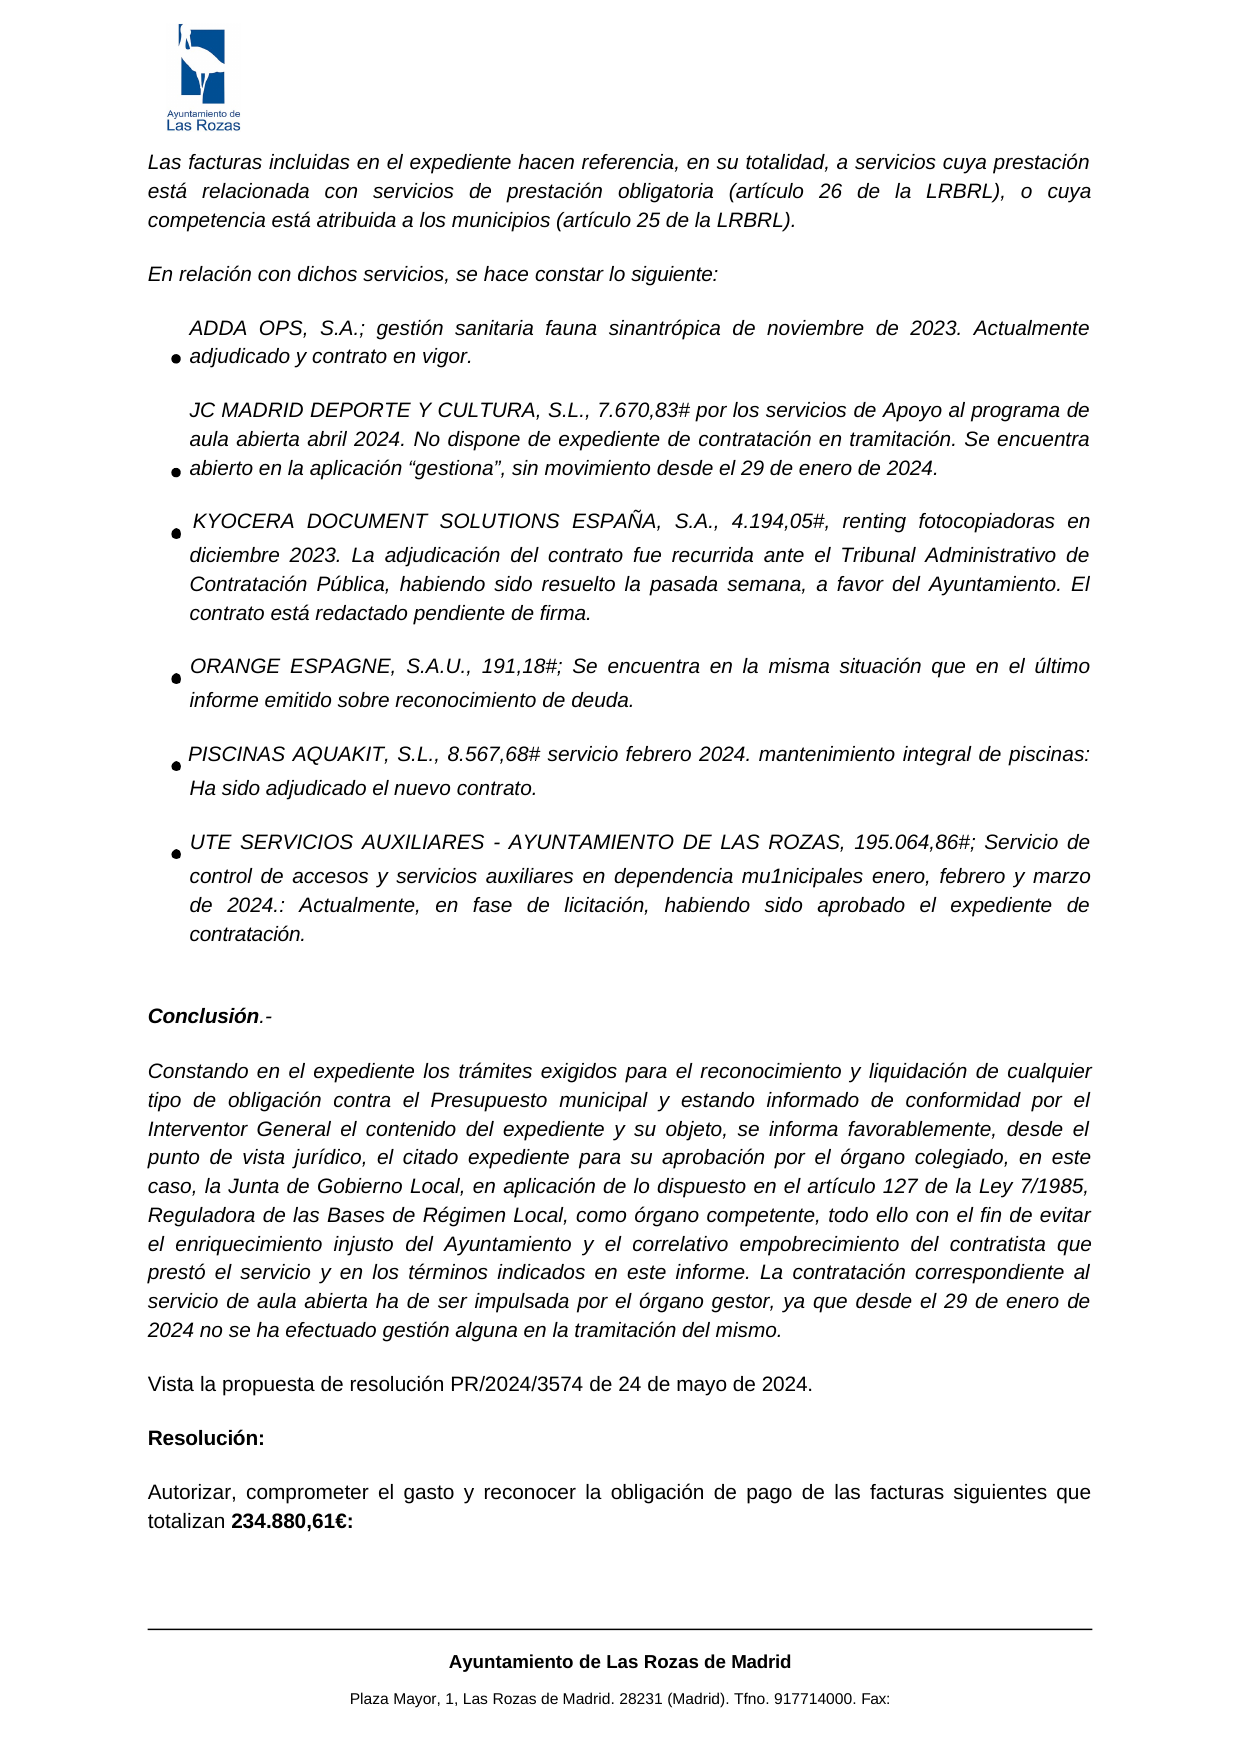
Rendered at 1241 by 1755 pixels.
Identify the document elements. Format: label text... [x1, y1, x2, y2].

text Las facturas incluidas en el expediente hacen referencia, en su totalidad, a servicios cuya prestación está relacionada con servicios de prestación obligatoria (artículo 26 de la LRBRL), o cuya competencia está atribuida a los municipios (artículo 25 de la LRBRL). [148, 150, 1093, 232]
subtitle Resolución: [148, 1426, 1134, 1449]
text PISCINAS AQUAKIT, S.L., 8.567,68# servicio febrero 2024. mantenimiento integral de piscinas: Ha sido adjudicado el nuevo contrato. [171, 742, 1093, 800]
text UTE SERVICIOS AUXILIARES - AYUNTAMIENTO DE LAS ROZAS, 195.064,86#; Servicio de [171, 829, 1134, 859]
text ADDA OPS, S.A.; gestión sanitaria fauna sinantrópica de noviembre de 2023. Actualmente adjudicado y contrato en vigor. [189, 316, 1093, 368]
text En relación con dichos servicios, se hace constar lo siguiente: [148, 261, 1134, 285]
text KYOCERA DOCUMENT SOLUTIONS ESPAÑA, S.A., 4.194,05#, renting fotocopiadoras en diciembre 2023. La adjudicación del contrato fue recurrida ante el Tribunal Administrativo de Contratación Pública, habiendo sido resuelto la pasada semana, a favor del Ayuntamiento. El contrato está redactado pendiente de firma. [171, 509, 1093, 624]
text JC MADRID DEPORTE Y CULTURA, S.L., 7.670,83# por los servicios de Apoyo al programa de aula abierta abril 2024. No dispone de expediente de contratación en tramitación. Se encuentra abierto en la aplicación “gestiona”, sin movimiento desde el 29 de enero de 2024. [189, 398, 1093, 479]
text Autorizar, comprometer el gasto y reconocer la obligación de pago de las facturas siguientes que totalizan 234.880,61€: [148, 1480, 1093, 1532]
text Vista la propuesta de resolución PR/2024/3574 de 24 de mayo de 2024. [148, 1371, 1134, 1395]
text control de accesos y servicios auxiliares en dependencia mu1nicipales enero, febrero y marzo de 2024.: Actualmente, en fase de licitación, habiendo sido aprobado el expediente de contratación. [189, 864, 1093, 945]
subtitle Conclusión.- [148, 1004, 1134, 1028]
text Constando en el expediente los trámites exigidos para el reconocimiento y liquidación de cualquier tipo de obligación contra el Presupuesto municipal y estando informado de conformidad por el Interventor General el contenido del expediente y su objeto, se informa favorablemente, desde el punto de vista jurídico, el citado expediente para su aprobación por el órgano colegiado, en este caso, la Junta de Gobierno Local, en aplicación de lo dispuesto en el artículo 127 de la Ley 7/1985, Reguladora de las Bases de Régimen Local, como órgano competente, todo ello con el fin de evitar el enriquecimiento injusto del Ayuntamiento y el correlativo empobrecimiento del contratista que prestó el servicio y en los términos indicados en este informe. La contratación correspondiente al servicio de aula abierta ha de ser impulsada por el órgano gestor, ya que desde el 29 de enero de 2024 no se ha efectuado gestión alguna en la tramitación del mismo. [148, 1059, 1093, 1342]
text ORANGE ESPAGNE, S.A.U., 191,18#; Se encuentra en la misma situación que en el último informe emitido sobre reconocimiento de deuda. [171, 654, 1093, 712]
